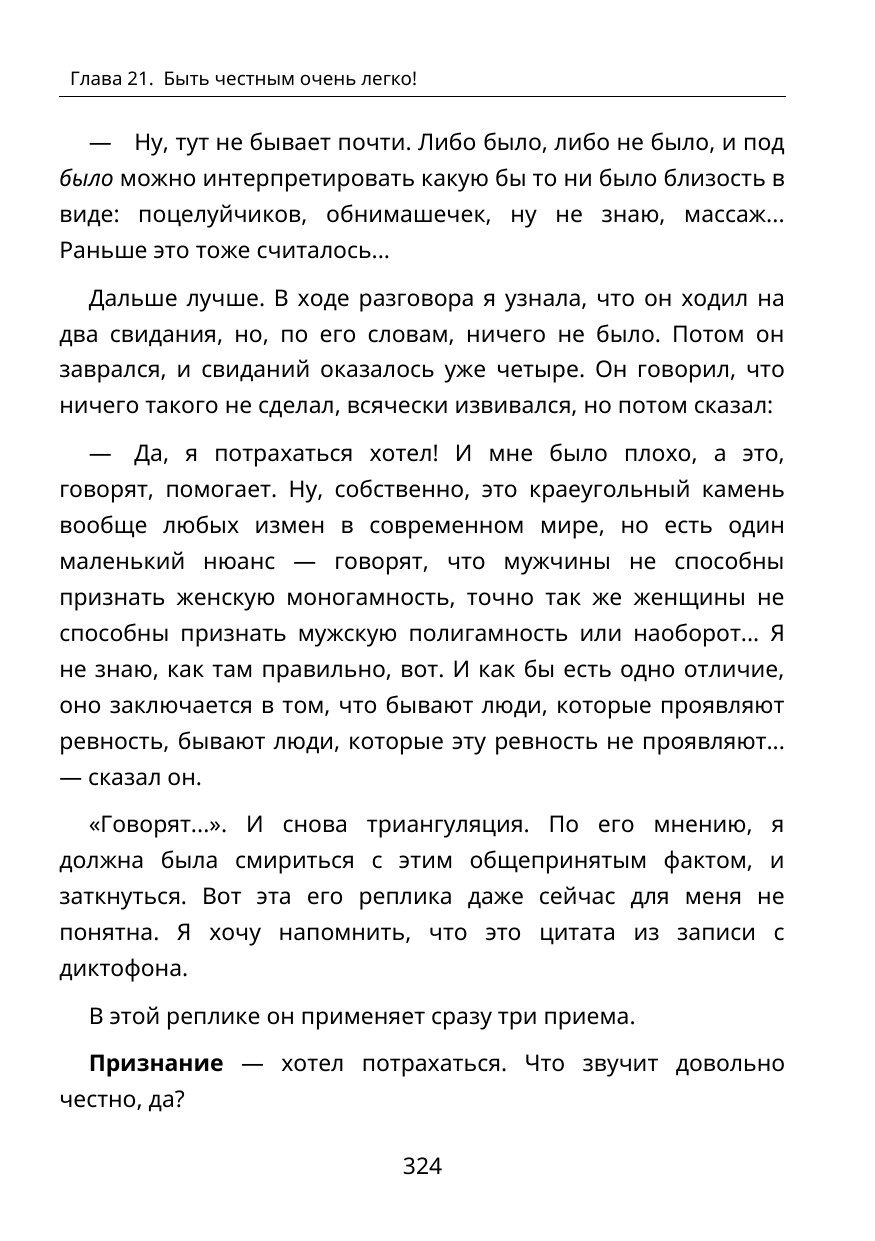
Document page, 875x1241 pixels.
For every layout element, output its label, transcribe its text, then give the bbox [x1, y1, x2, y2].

list Да, я потрахаться хотел! И мне было плохо, а это, говорят, помогает. Ну, собственно, это краеугольный камень вообще любых измен в современном мире, но есть один маленький нюанс — говорят, что мужчины не способны признать женскую моногамность, точно так же женщины не способны признать мужскую полигамность или наоборот... Я не знаю, как там правильно, вот. И как бы есть одно отличие, оно заключается в том, что бывают люди, которые проявляют ревность, бывают люди, которые эту ревность не проявляют... — сказал он. [59, 437, 786, 792]
list Ну, тут не бывает почти. Либо было, либо не было, и под было можно интерпретировать какую бы то ни было близость в виде: поцелуйчиков, обнимашечек, ну не знаю, массаж... Раньше это тоже считалось... [59, 126, 786, 265]
text Признание — хотел потрахаться. Что звучит довольно честно, да? [59, 1047, 786, 1114]
text «Говорят...». И снова триангуляция. По его мнению, я должна была смириться с этим общепринятым фактом, и заткнуться. Вот эта его реплика даже сейчас для меня не понятна. Я хочу напомнить, что это цитата из записи с диктофона. [59, 808, 786, 983]
text Дальше лучше. В ходе разговора я узнала, что он ходил на два свидания, но, по его словам, ничего не было. Потом он заврался, и свиданий оказалось уже четыре. Он говорил, что ничего такого не сделал, всячески извивался, но потом сказал: [59, 282, 786, 421]
text В этой реплике он применяет сразу три приема. [59, 1000, 786, 1031]
